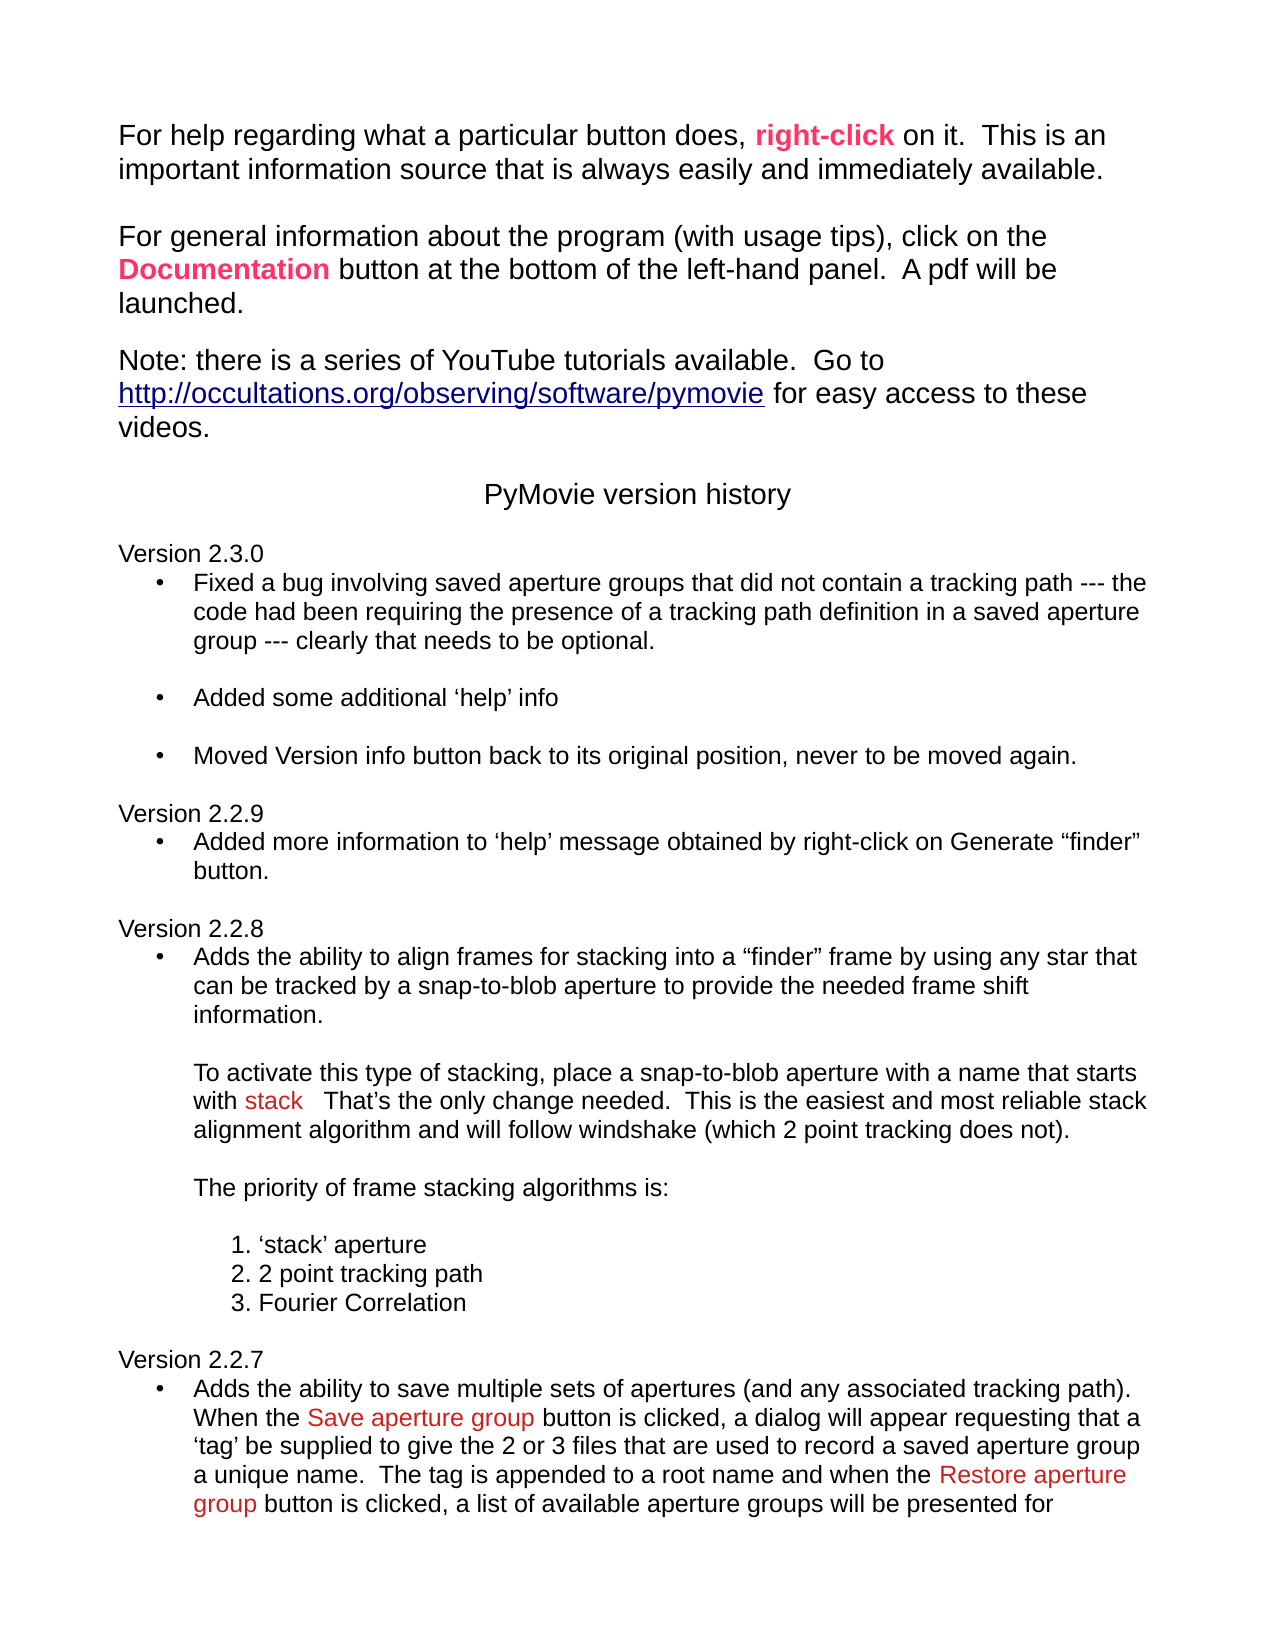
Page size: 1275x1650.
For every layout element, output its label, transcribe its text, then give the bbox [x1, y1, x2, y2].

list Fixed a bug involving saved aperture groups that did not contain a tracking path --- the code had been requiring the presence of a tracking path definition in a saved aperture group --- clearly that needs to be optional. [156, 568, 1157, 683]
text Version 2.3.0 [118, 539, 1157, 568]
text Note: there is a series of YouTube tutorials available. Go to http://occultations.org/observing/software/pymovie for easy access to these videos. [118, 343, 1157, 444]
text Version 2.2.7 [118, 1345, 1157, 1374]
list Added more information to ‘help’ message obtained by right-click on Generate “finder” button. [156, 827, 1157, 914]
list 1. ‘stack’ aperture 2. 2 point tracking path 3. Fourier Correlation [193, 1230, 1157, 1345]
list Moved Version info button back to its original position, never to be moved again. [156, 741, 1157, 798]
text For general information about the program (with usage tips), click on the Documentation button at the bottom of the left-hand panel. A pdf will be launched. [118, 219, 1157, 319]
text PyMovie version history [118, 477, 1157, 511]
text Version 2.2.9 [118, 798, 1157, 827]
text Version 2.2.8 [118, 914, 1157, 942]
text For help regarding what a particular button does, right-click on it. This is an important information source that is always easily and immediately available. [118, 118, 1157, 185]
list Added some additional ‘help’ info [156, 683, 1157, 741]
list Adds the ability to save multiple sets of apertures (and any associated tracking path). When the Save aperture group button is clicked, a dialog will appear requesting that a ‘tag’ be supplied to give the 2 or 3 files that are used to record a saved aperture group a unique name. The tag is appended to a root name and when the Restore aperture group button is clicked, a list of available aperture groups will be presented for [156, 1374, 1157, 1518]
list Adds the ability to align frames for stacking into a “finder” frame by using any star that can be tracked by a snap-to-blob aperture to provide the needed frame shift information. To activate this type of stacking, place a snap-to-blob aperture with a name that starts with stack That’s the only change needed. This is the easiest and most reliable stack alignment algorithm and will follow windshake (which 2 point tracking does not). The priority of frame stacking algorithms is: [156, 942, 1157, 1230]
